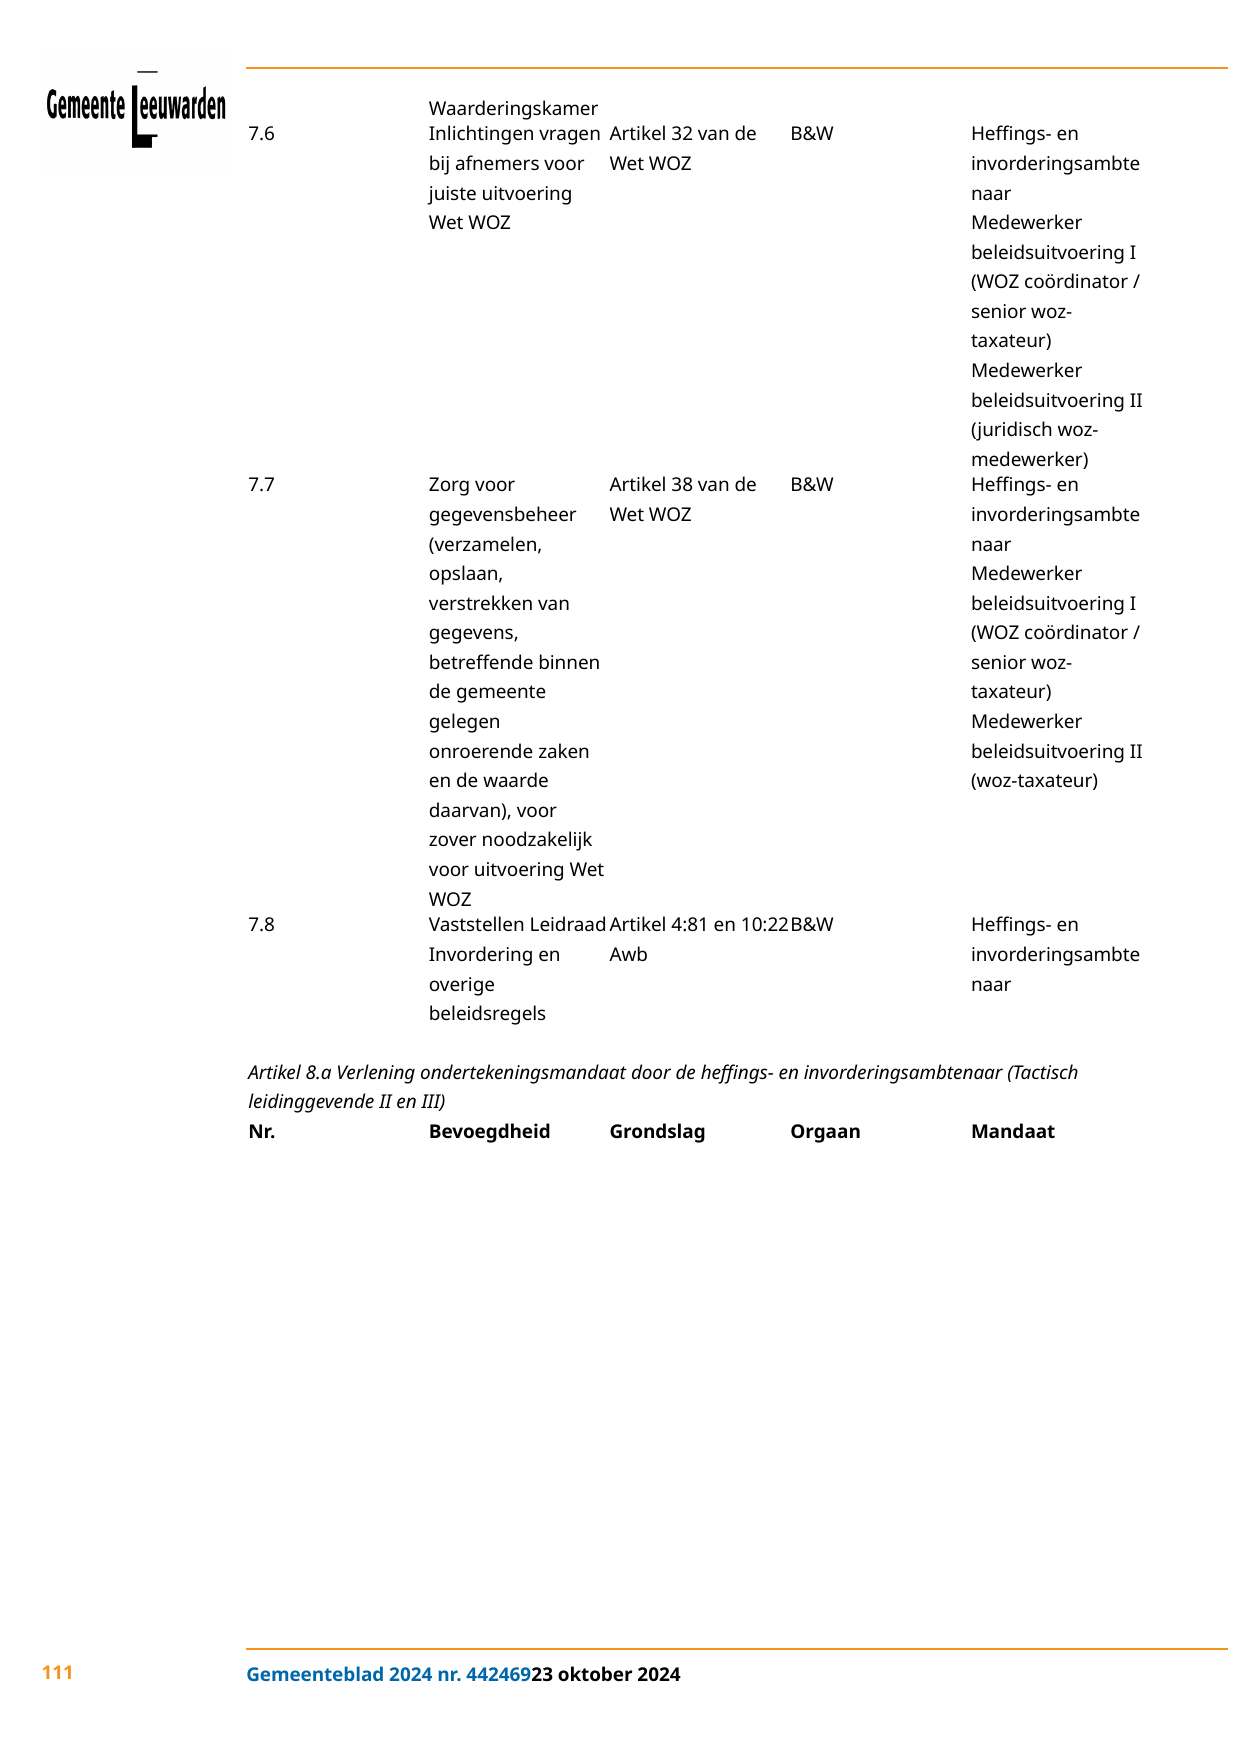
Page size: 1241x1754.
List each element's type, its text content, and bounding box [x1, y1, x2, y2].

table_cell Artikel 38 van de Wet WOZ [609, 472, 790, 912]
table_cell [790, 95, 971, 121]
table_cell B&W [790, 121, 971, 472]
table_cell Waarderingskamer [429, 95, 609, 121]
table_header Orgaan [790, 1118, 971, 1144]
table_header Grondslag [609, 1118, 790, 1144]
table_cell Heffings- en invorderingsambtenaar Medewerker beleidsuitvoering I (WOZ coördinator / senior woz-taxateur) Medewerker beleidsuitvoering II (juridisch woz-medewerker) [971, 121, 1152, 472]
table_cell Zorg voor gegevensbeheer (verzamelen, opslaan, verstrekken van gegevens, betreffende binnen de gemeente gelegen onroerende zaken en de waarde daarvan), voor zover noodzakelijk voor uitvoering Wet WOZ [429, 472, 609, 912]
table_cell [248, 95, 429, 121]
table_cell B&W [790, 472, 971, 912]
table_cell 7.6 [248, 121, 429, 472]
table_cell Inlichtingen vragen bij afnemers voor juiste uitvoering Wet WOZ [429, 121, 609, 472]
table_cell Heffings- en invorderingsambtenaar [971, 912, 1152, 1026]
table_cell [609, 95, 790, 121]
table_cell Artikel 4:81 en 10:22 Awb [609, 912, 790, 1026]
table_cell 7.7 [248, 472, 429, 912]
text Artikel 8.a Verlening ondertekeningsmandaat door de heffings- en invorderingsambtenaar (Tactisch leidinggevende II en III) [248, 1059, 1152, 1114]
table_cell Vaststellen Leidraad Invordering en overige beleidsregels [429, 912, 609, 1026]
table_cell B&W [790, 912, 971, 1026]
table_cell Heffings- en invorderingsambtenaar Medewerker beleidsuitvoering I (WOZ coördinator / senior woz-taxateur) Medewerker beleidsuitvoering II (woz-taxateur) [971, 472, 1152, 912]
table_header Bevoegdheid [429, 1118, 609, 1144]
table_header Nr. [248, 1118, 429, 1144]
table_cell Artikel 32 van de Wet WOZ [609, 121, 790, 472]
table_header Mandaat [971, 1118, 1152, 1144]
table_cell 7.8 [248, 912, 429, 1026]
picture [41, 47, 231, 172]
table_cell [971, 95, 1152, 121]
